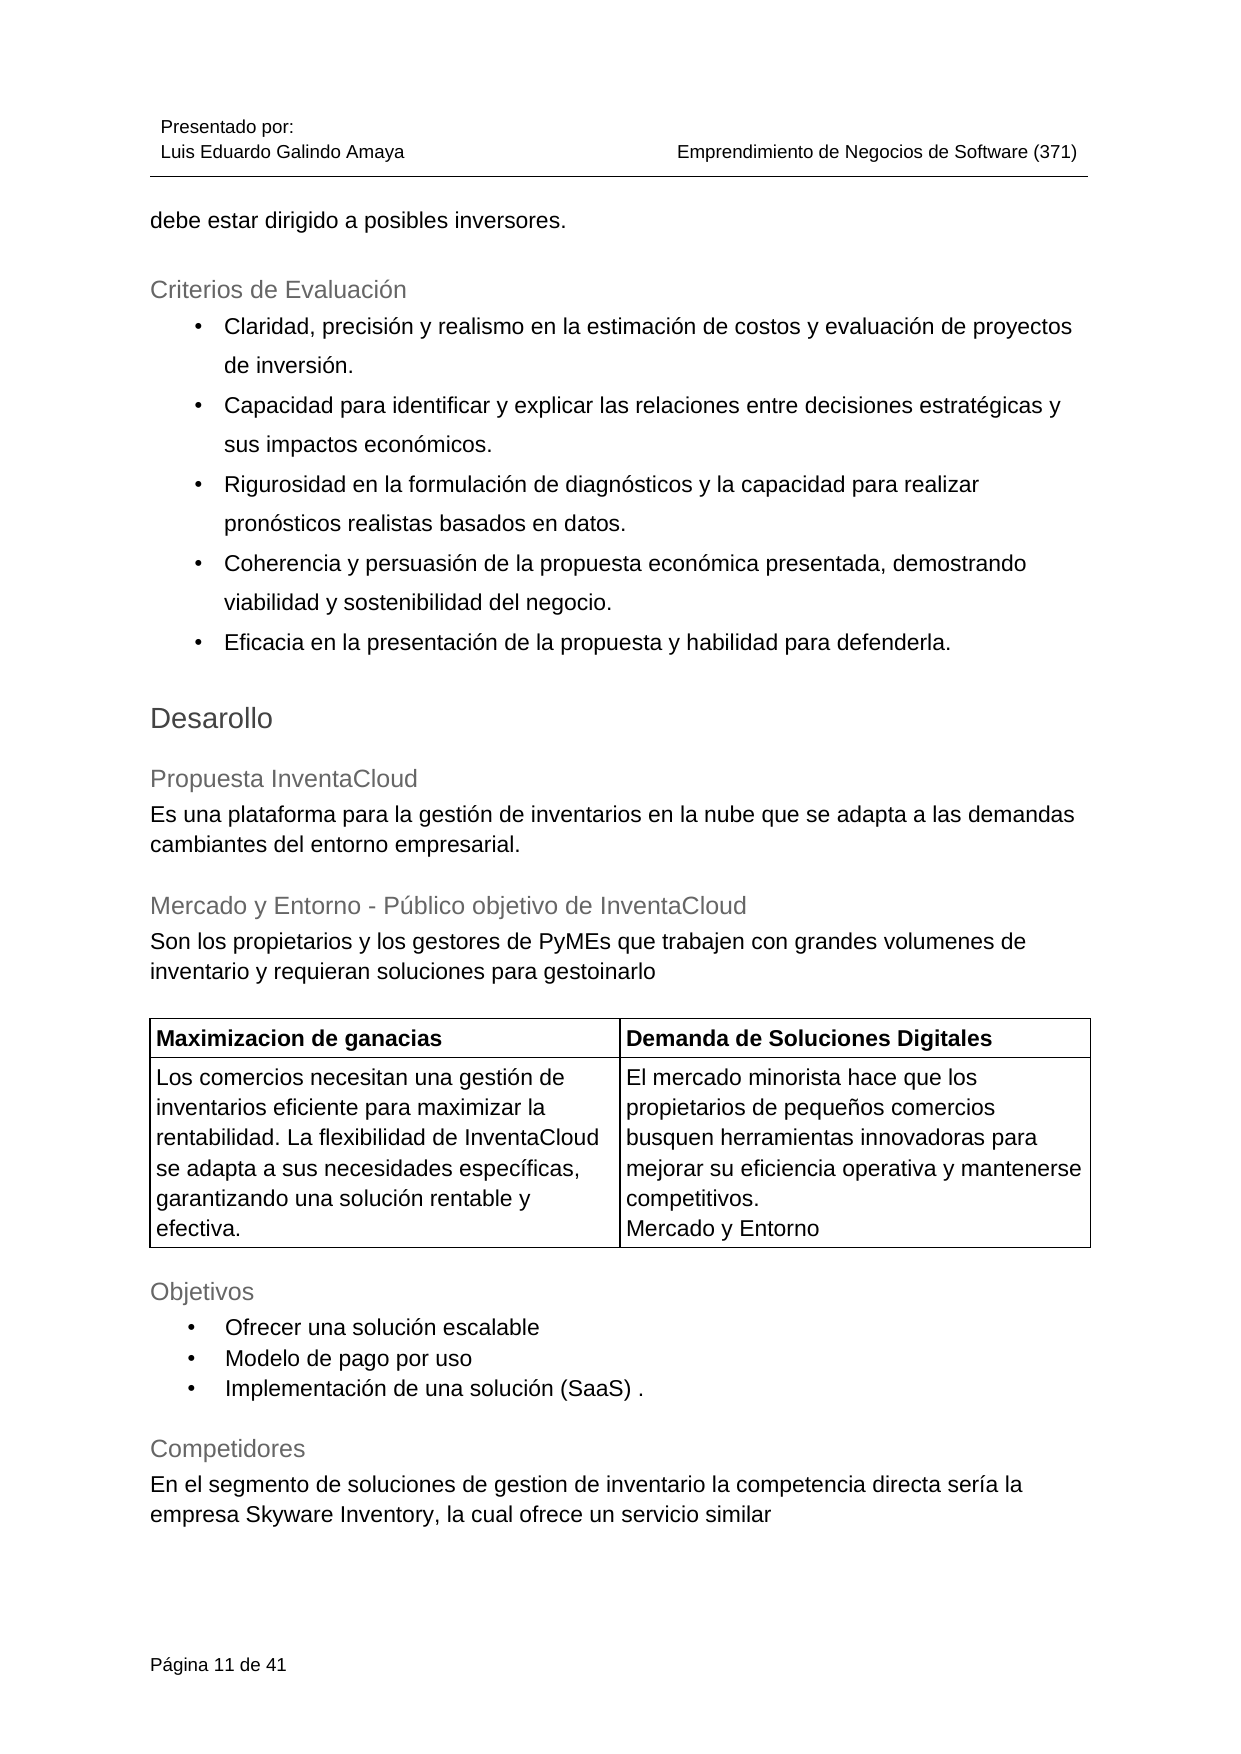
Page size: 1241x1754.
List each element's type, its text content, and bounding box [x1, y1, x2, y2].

list Implementación de una solución (SaaS) . [187, 1375, 1090, 1401]
table_cell Los comercios necesitan una gestión de inventarios eficiente para maximizar la rentabilidad. La flexibilidad de InventaCloud se adapta a sus necesidades específicas, garantizando una solución rentable y efectiva. [151, 1058, 619, 1247]
subtitle Objetivos [150, 1277, 1090, 1306]
subtitle Propuesta InventaCloud [150, 764, 1090, 793]
list Rigurosidad en la formulación de diagnósticos y la capacidad para realizar pronósticos realistas basados en datos. [194, 471, 1090, 536]
list Modelo de pago por uso [187, 1344, 1090, 1371]
text En el segmento de soluciones de gestion de inventario la competencia directa sería la empresa Skyware Inventory, la cual ofrece un servicio similar [150, 1471, 1090, 1528]
text Es una plataforma para la gestión de inventarios en la nube que se adapta a las demandas cambiantes del entorno empresarial. [150, 801, 1090, 858]
list Coherencia y persuasión de la propuesta económica presentada, demostrando viabilidad y sostenibilidad del negocio. [194, 549, 1090, 615]
list Capacidad para identificar y explicar las relaciones entre decisiones estratégicas y sus impactos económicos. [194, 392, 1090, 457]
text debe estar dirigido a posibles inversores. [150, 207, 1090, 233]
list Eficacia en la presentación de la propuesta y habilidad para defenderla. [194, 628, 1090, 655]
subtitle Competidores [150, 1434, 1090, 1463]
subtitle Mercado y Entorno - Público objetivo de InventaCloud [150, 891, 1090, 919]
list Ofrecer una solución escalable [187, 1314, 1090, 1341]
subtitle Desarollo [150, 701, 1090, 735]
table_cell El mercado minorista hace que los propietarios de pequeños comercios busquen herramientas innovadoras para mejorar su eficiencia operativa y mantenerse competitivos. Mercado y Entorno [621, 1058, 1090, 1247]
table_header Demanda de Soluciones Digitales [621, 1019, 1090, 1057]
table_header Maximizacion de ganacias [151, 1019, 619, 1057]
list Claridad, precisión y realismo en la estimación de costos y evaluación de proyectos de inversión. [194, 313, 1090, 378]
subtitle Criterios de Evaluación [150, 276, 1090, 304]
text Son los propietarios y los gestores de PyMEs que trabajen con grandes volumenes de inventario y requieran soluciones para gestoinarlo [150, 928, 1090, 984]
